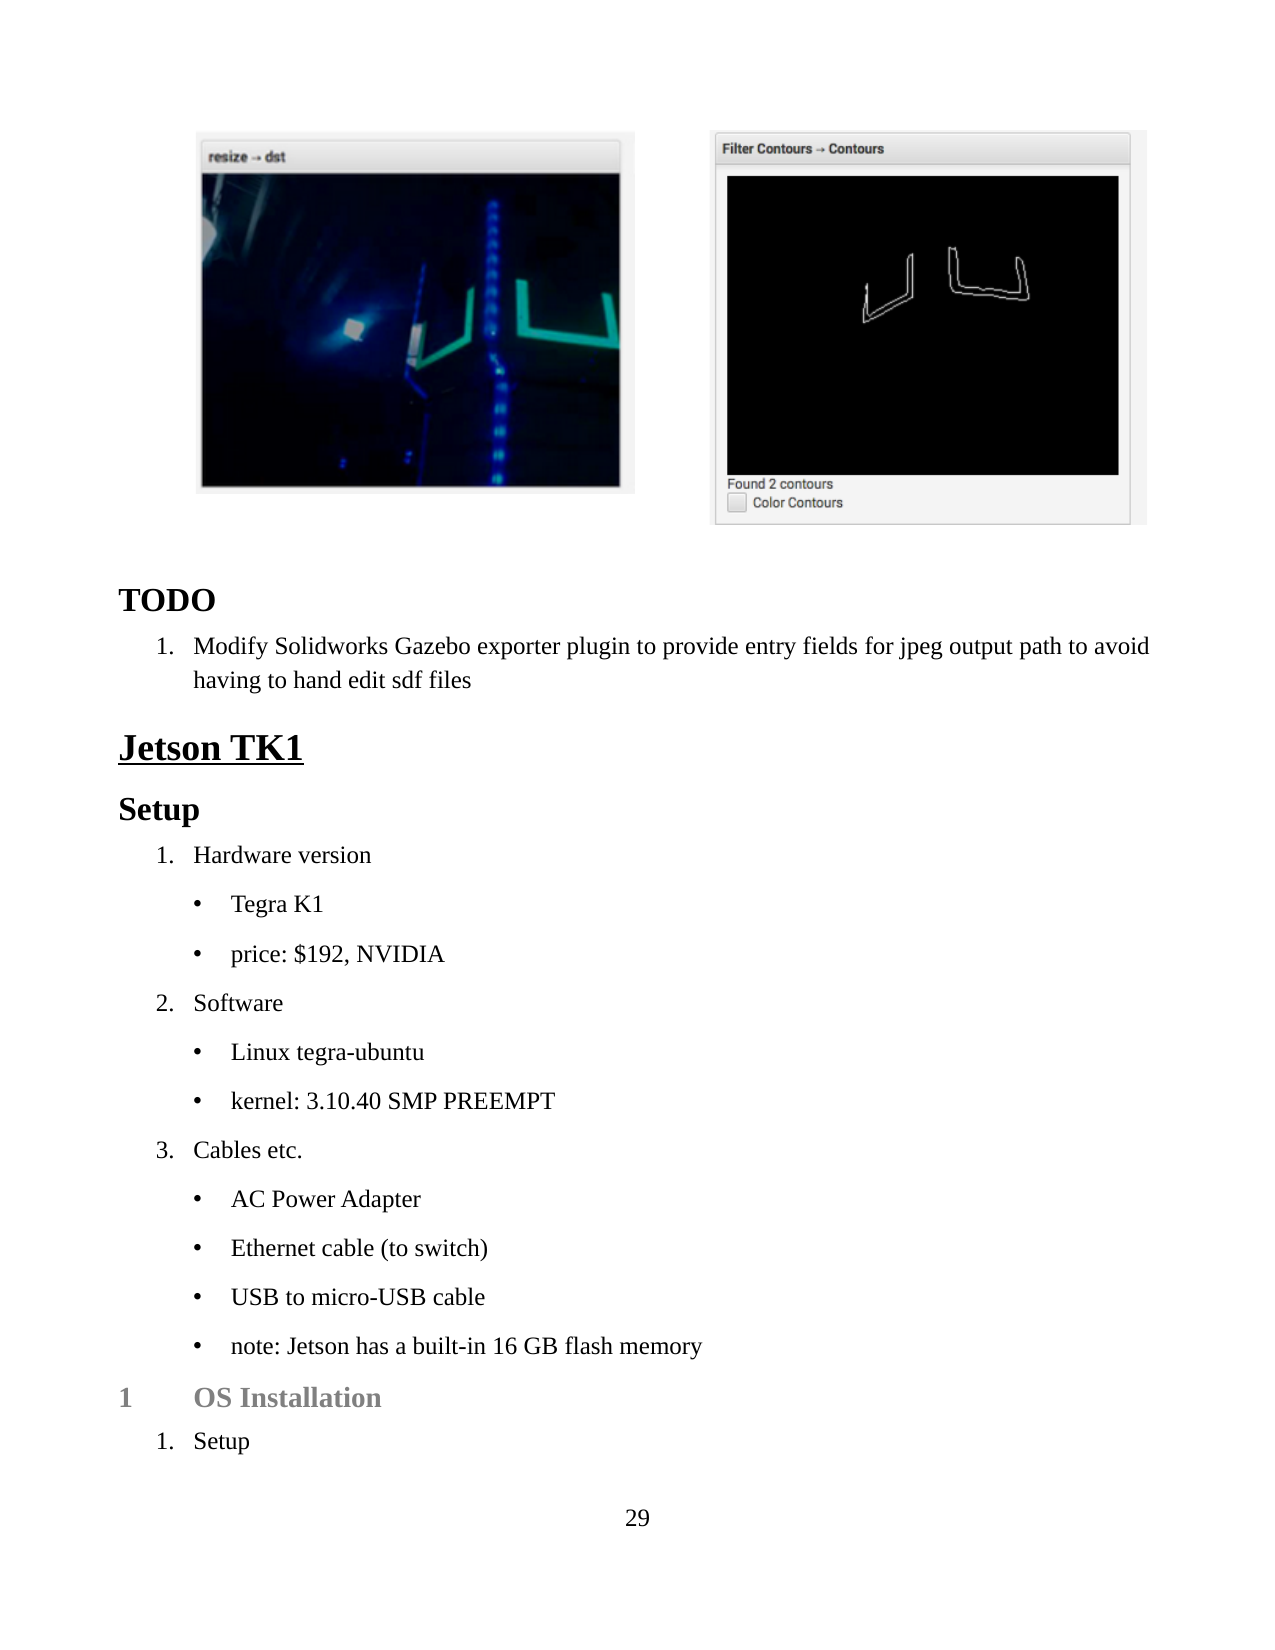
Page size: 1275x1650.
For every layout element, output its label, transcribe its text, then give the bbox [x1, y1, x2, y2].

list Tegra K1 [193, 889, 1157, 918]
picture [195, 128, 635, 494]
list Software [156, 988, 1157, 1016]
list Setup [156, 1426, 1157, 1455]
list price: $192, NVIDIA [193, 939, 1157, 967]
list note: Jetson has a built-in 16 GB flash memory [193, 1331, 1157, 1360]
picture [709, 130, 1148, 525]
list Hardware version [156, 841, 1157, 869]
subtitle TODO [118, 580, 1157, 618]
list Linux tegra-ubuntu [193, 1037, 1157, 1066]
list AC Power Adapter [193, 1184, 1157, 1213]
subtitle OS Installation [118, 1380, 1157, 1414]
subtitle Jetson TK1 [118, 725, 1157, 768]
list Ethernet cable (to switch) [193, 1233, 1157, 1262]
list Cables etc. [156, 1135, 1157, 1164]
subtitle Setup [118, 789, 1157, 828]
list Modify Solidworks Gazebo exporter plugin to provide entry fields for jpeg output path to avoid having to hand edit sdf files [156, 631, 1157, 694]
list kernel: 3.10.40 SMP PREEMPT [193, 1086, 1157, 1114]
list USB to micro-USB cable [193, 1282, 1157, 1311]
